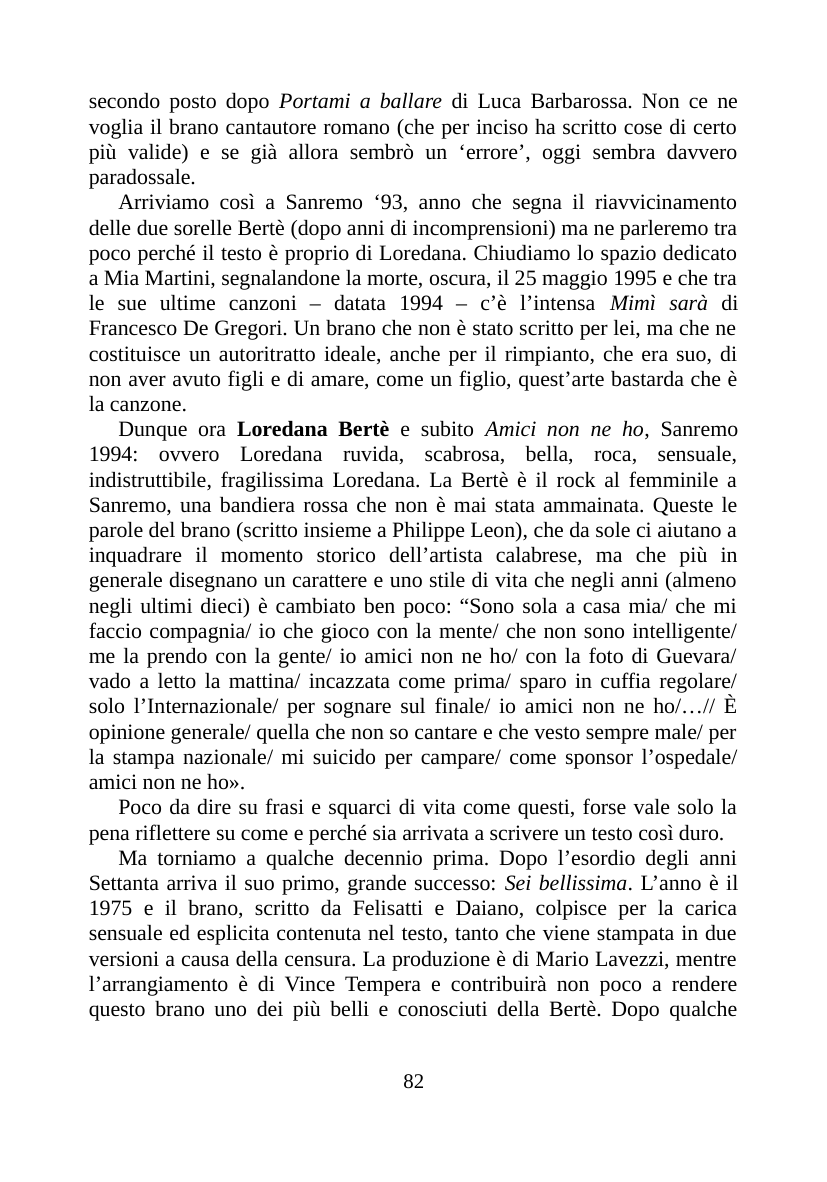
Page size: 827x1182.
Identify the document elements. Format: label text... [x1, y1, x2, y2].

text Ma torniamo a qualche decennio prima. Dopo l’esordio degli anni Settanta arriva il suo primo, grande successo: Sei bellissima. L’anno è il 1975 e il brano, scritto da Felisatti e Daiano, colpisce per la carica sensuale ed esplicita contenuta nel testo, tanto che viene stampata in due versioni a causa della censura. La produzione è di Mario Lavezzi, mentre l’arrangiamento è di Vince Tempera e contribuirà non poco a rendere questo brano uno dei più belli e conosciuti della Bertè. Dopo qualche [88, 845, 738, 1021]
text secondo posto dopo Portami a ballare di Luca Barbarossa. Non ce ne voglia il brano cantautore romano (che per inciso ha scritto cose di certo più valide) e se già allora sembrò un ‘errore’, oggi sembra davvero paradossale. [88, 88, 738, 189]
text Arriviamo così a Sanremo ‘93, anno che segna il riavvicinamento delle due sorelle Bertè (dopo anni di incomprensioni) ma ne parleremo tra poco perché il testo è proprio di Loredana. Chiudiamo lo spazio dedicato a Mia Martini, segnalandone la morte, oscura, il 25 maggio 1995 e che tra le sue ultime canzoni – datata 1994 – c’è l’intensa Mimì sarà di Francesco De Gregori. Un brano che non è stato scritto per lei, ma che ne costituisce un autoritratto ideale, anche per il rimpianto, che era suo, di non aver avuto figli e di amare, come un figlio, quest’arte bastarda che è la canzone. [88, 189, 738, 416]
text Dunque ora Loredana Bertè e subito Amici non ne ho, Sanremo 1994: ovvero Loredana ruvida, scabrosa, bella, roca, sensuale, indistruttibile, fragilissima Loredana. La Bertè è il rock al femminile a Sanremo, una bandiera rossa che non è mai stata ammainata. Queste le parole del brano (scritto insieme a Philippe Leon), che da sole ci aiutano a inquadrare il momento storico dell’artista calabrese, ma che più in generale disegnano un carattere e uno stile di vita che negli anni (almeno negli ultimi dieci) è cambiato ben poco: “Sono sola a casa mia/ che mi faccio compagnia/ io che gioco con la mente/ che non sono intelligente/ me la prendo con la gente/ io amici non ne ho/ con la foto di Guevara/ vado a letto la mattina/ incazzata come prima/ sparo in cuffia regolare/ solo l’Internazionale/ per sognare sul finale/ io amici non ne ho/…// È opinione generale/ quella che non so cantare e che vesto sempre male/ per la stampa nazionale/ mi suicido per campare/ come sponsor l’ospedale/ amici non ne ho». [88, 416, 738, 794]
text Poco da dire su frasi e squarci di vita come questi, forse vale solo la pena riflettere su come e perché sia arrivata a scrivere un testo così duro. [88, 794, 738, 845]
